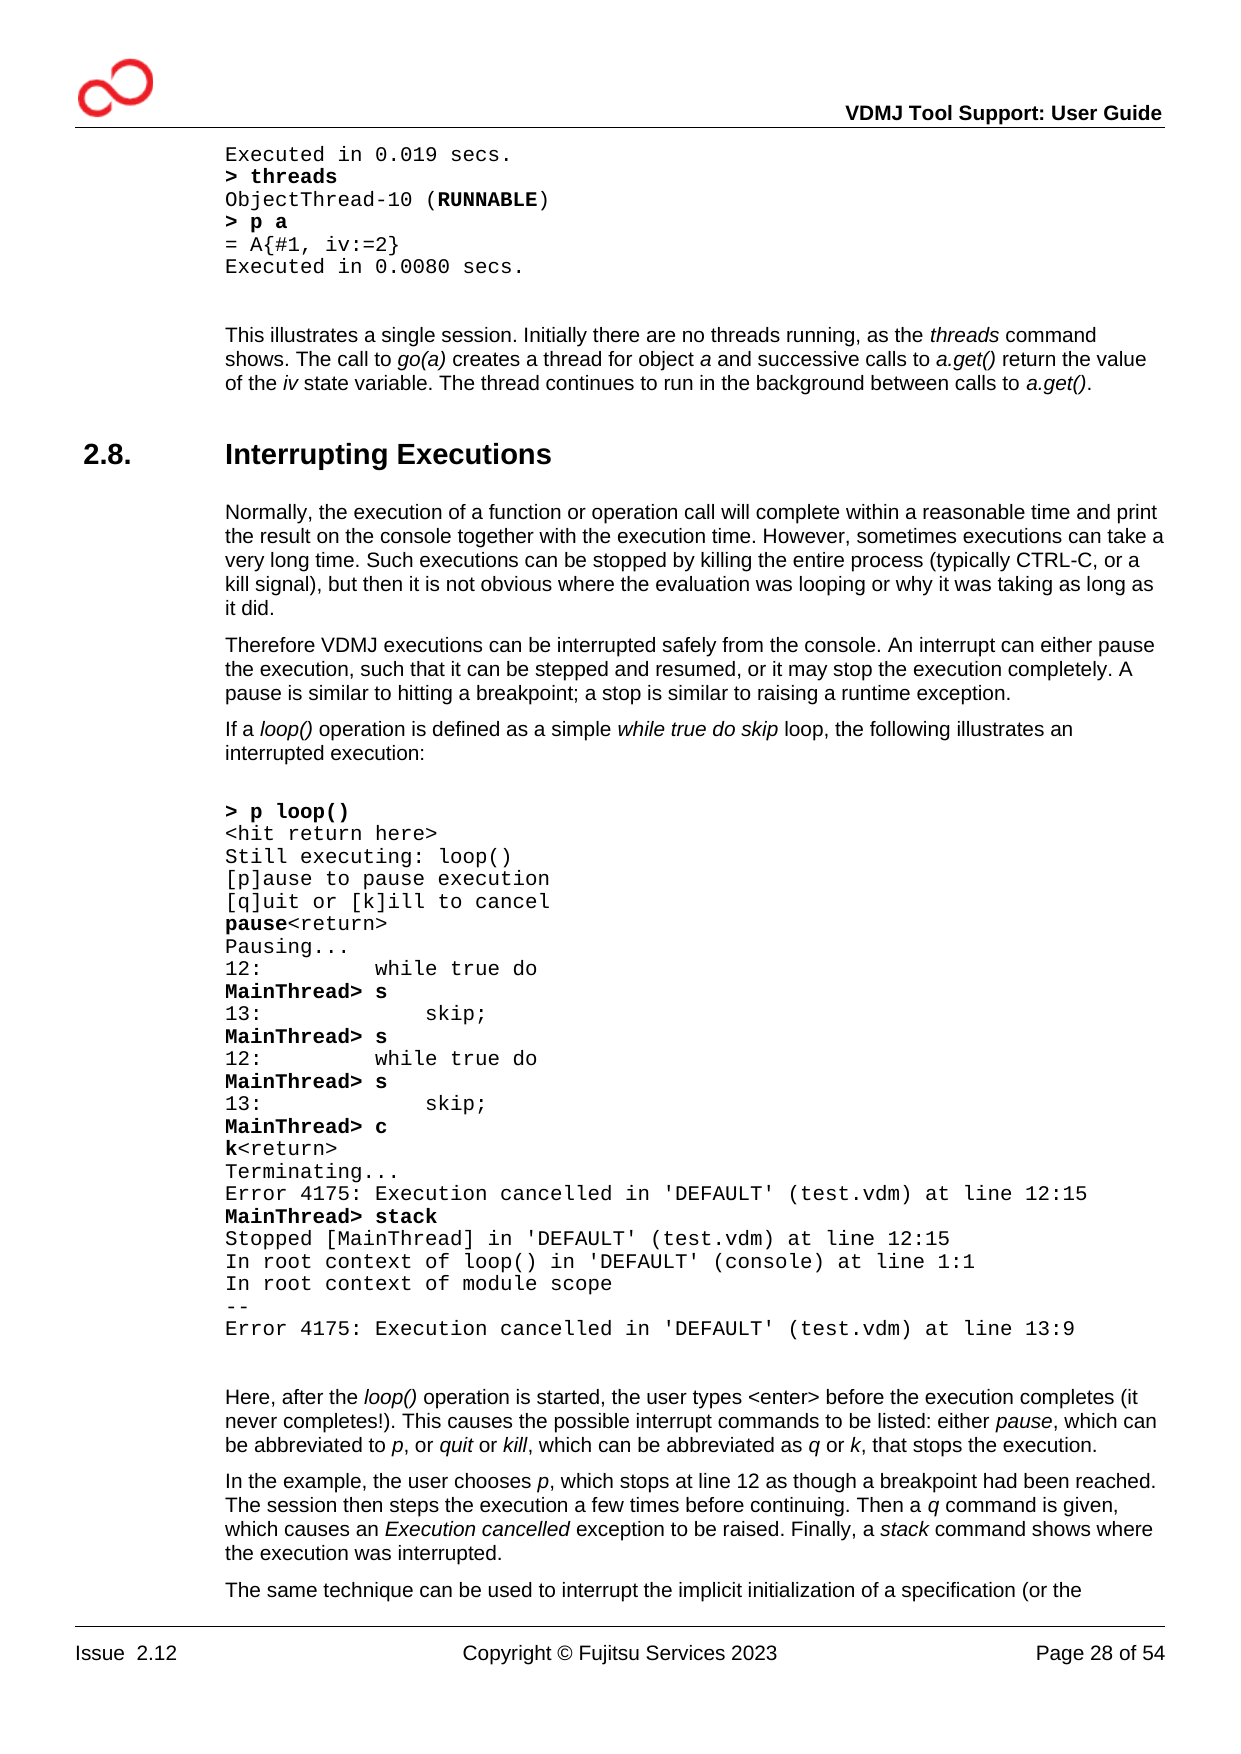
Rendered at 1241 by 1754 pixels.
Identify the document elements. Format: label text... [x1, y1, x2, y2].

text -- [225, 1295, 1165, 1318]
text [q]uit or [k]ill to cancel [225, 890, 1165, 913]
text Executed in 0.019 secs. [225, 143, 1165, 166]
text If a loop() operation is defined as a simple while true do skip loop, the following illustrates an interrupted execution: [225, 717, 1165, 765]
subtitle Interrupting Executions [75, 438, 1165, 471]
text Executed in 0.0080 secs. [225, 256, 1165, 278]
text This illustrates a single session. Initially there are no threads running, as the threads command shows. The call to go(a) creates a thread for object a and successive calls to a.get() return the value of the iv state variable. The thread continues to run in the background between calls to a.get(). [225, 323, 1165, 395]
text In the example, the user chooses p, which stops at line 12 as though a breakpoint had been reached. The session then steps the execution a few times before continuing. Then a q command is given, which causes an Execution cancelled exception to be raised. Finally, a stack command shows where the execution was interrupted. [225, 1469, 1165, 1565]
text Pausing... [225, 935, 1165, 958]
text Still executing: loop() [225, 845, 1165, 868]
text MainThread> stack [225, 1205, 1165, 1228]
text k<return> [225, 1138, 1165, 1160]
text In root context of module scope [225, 1273, 1165, 1295]
picture [78, 52, 153, 127]
text In root context of loop() in 'DEFAULT' (console) at line 1:1 [225, 1250, 1165, 1273]
text Therefore VDMJ executions can be interrupted safely from the console. An interrupt can either pause the execution, such that it can be stepped and resumed, or it may stop the execution completely. A pause is similar to hitting a breakpoint; a stop is similar to raising a runtime exception. [225, 633, 1165, 705]
text MainThread> s [225, 1025, 1165, 1048]
text 13: skip; [225, 1003, 1165, 1025]
text Here, after the loop() operation is started, the user types <enter> before the execution completes (it never completes!). This causes the possible interrupt commands to be listed: either pause, which can be abbreviated to p, or quit or kill, which can be abbreviated as q or k, that stops the execution. [225, 1385, 1165, 1457]
text > p loop() [225, 800, 1165, 823]
text > threads [225, 166, 1165, 188]
text 12: while true do [225, 958, 1165, 980]
text Error 4175: Execution cancelled in 'DEFAULT' (test.vdm) at line 13:9 [225, 1318, 1165, 1340]
text Error 4175: Execution cancelled in 'DEFAULT' (test.vdm) at line 12:15 [225, 1183, 1165, 1205]
text MainThread> s [225, 1070, 1165, 1093]
text Normally, the execution of a function or operation call will complete within a reasonable time and print the result on the console together with the execution time. However, sometimes executions can take a very long time. Such executions can be stopped by killing the entire process (typically CTRL-C, or a kill signal), but then it is not obvious where the evaluation was looping or why it was taking as long as it did. [225, 501, 1165, 620]
text ObjectThread-10 (RUNNABLE) [225, 188, 1165, 211]
text <hit return here> [225, 823, 1165, 845]
text Terminating... [225, 1160, 1165, 1183]
text [p]ause to pause execution [225, 868, 1165, 890]
text Stopped [MainThread] in 'DEFAULT' (test.vdm) at line 12:15 [225, 1228, 1165, 1250]
text 13: skip; [225, 1093, 1165, 1115]
text = A{#1, iv:=2} [225, 233, 1165, 256]
text The same technique can be used to interrupt the implicit initialization of a specification (or the [225, 1578, 1165, 1602]
text pause<return> [225, 913, 1165, 935]
text MainThread> c [225, 1115, 1165, 1138]
text > p a [225, 211, 1165, 233]
text MainThread> s [225, 980, 1165, 1003]
text 12: while true do [225, 1048, 1165, 1070]
